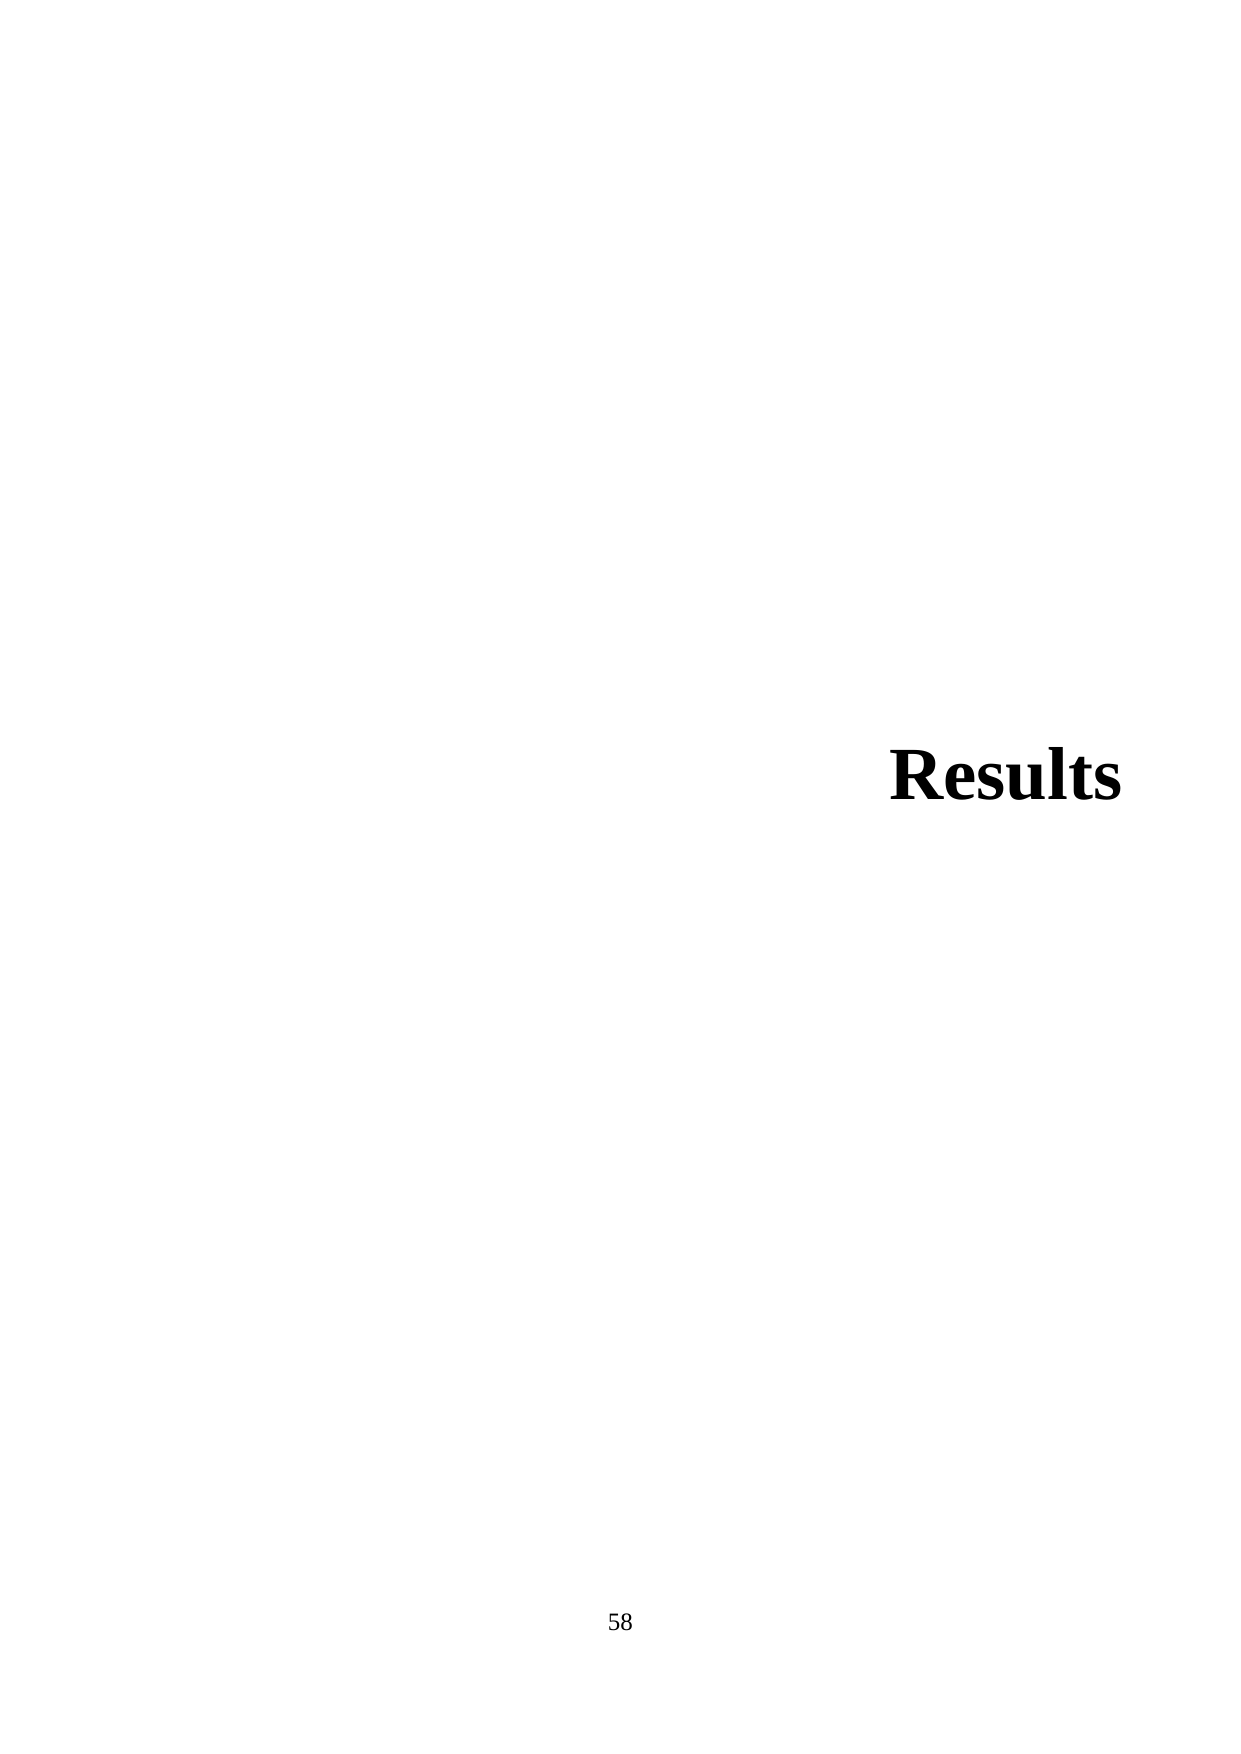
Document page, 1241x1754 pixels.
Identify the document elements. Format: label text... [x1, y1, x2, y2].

subtitle Results [118, 729, 1122, 815]
